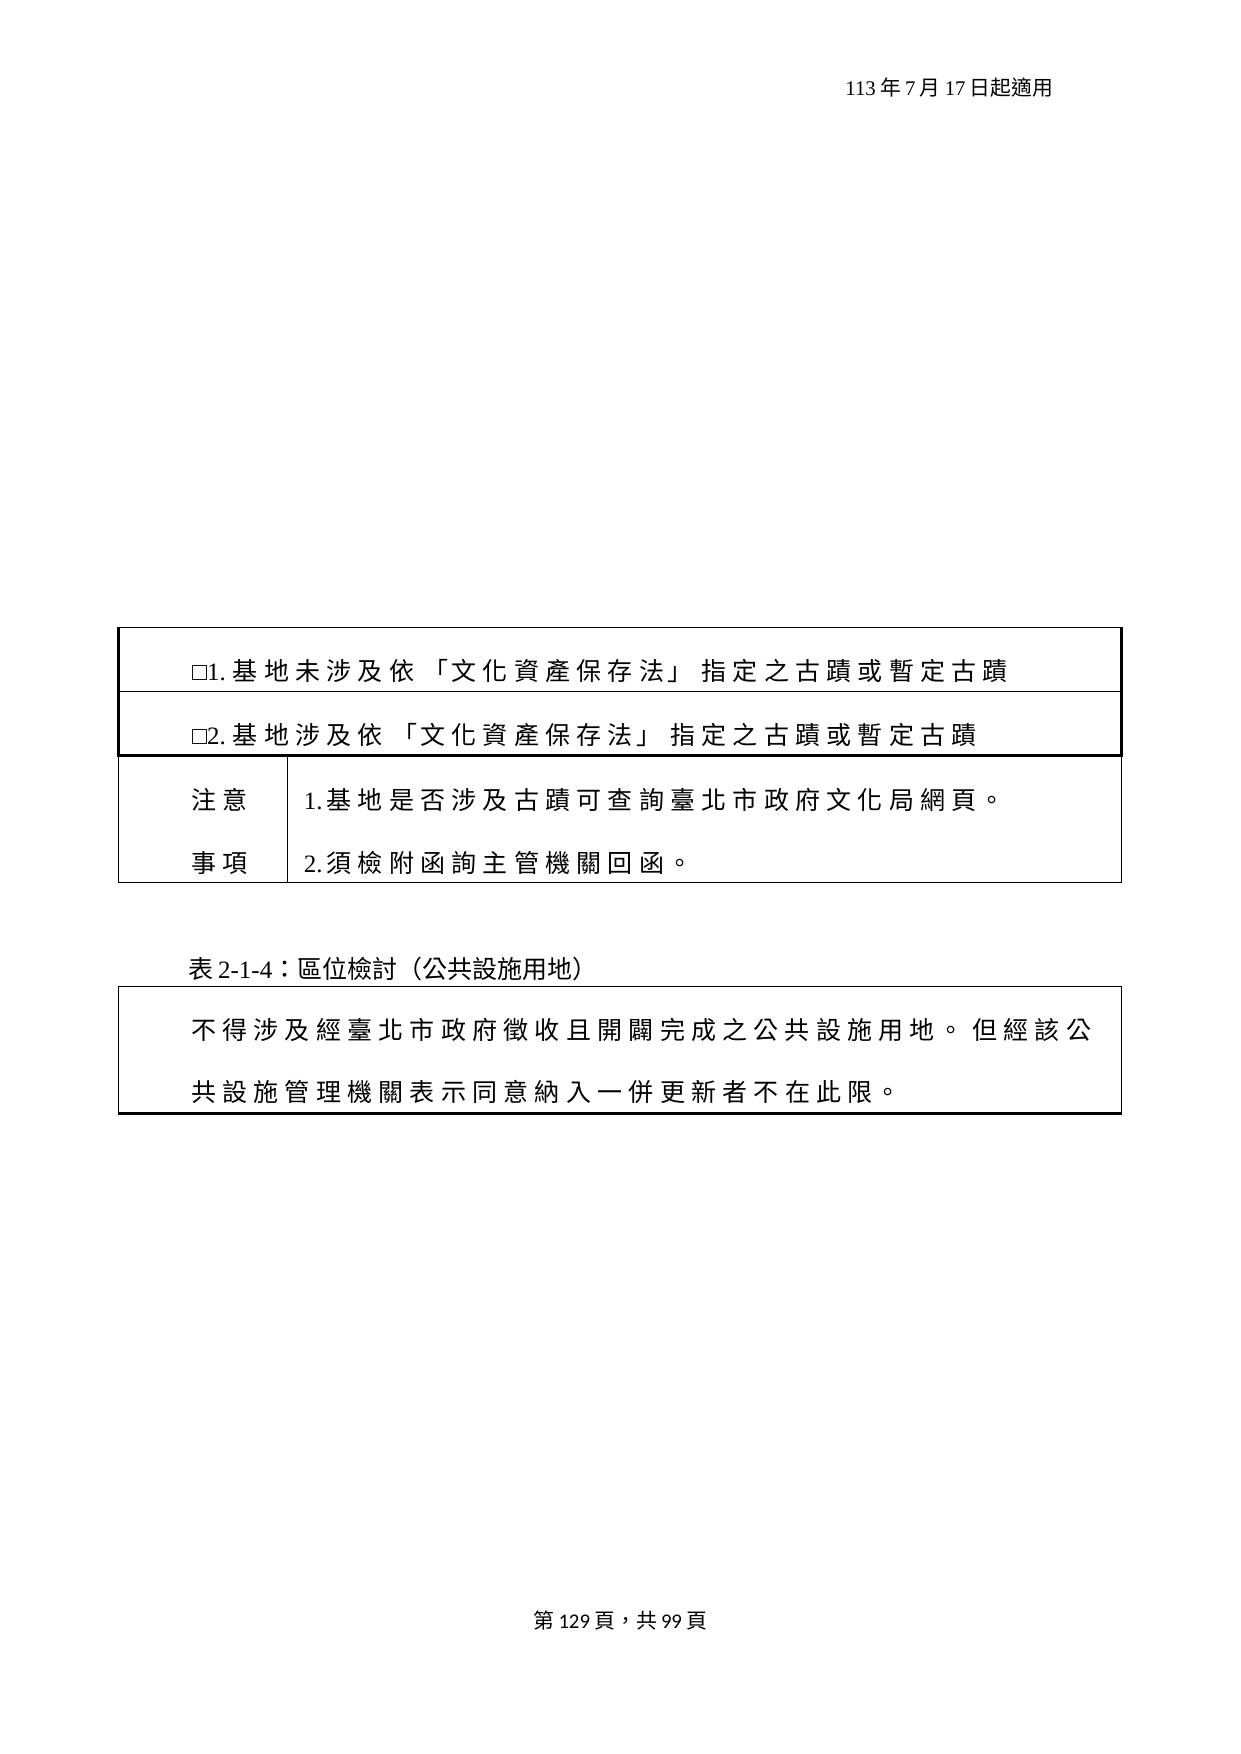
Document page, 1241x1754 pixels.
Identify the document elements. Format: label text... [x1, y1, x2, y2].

text 表2-1-4：區位檢討（公共設施用地） [188, 949, 1052, 986]
table_cell □1.基地未涉及依「文化資產保存法」指定之古蹟或暫定古蹟 [120, 628, 1120, 691]
table_header 不得涉及經臺北市政府徵收且開闢完成之公共設施用地。但經該公共設施管理機關表示同意納入一併更新者不在此限。 [119, 987, 1121, 1112]
table_cell 注意事項 [119, 757, 287, 882]
table_cell □2.基地涉及依「文化資產保存法」指定之古蹟或暫定古蹟 [120, 692, 1120, 754]
table_cell 1.基地是否涉及古蹟可查詢臺北市政府文化局網頁。 2.須檢附函詢主管機關回函。 [288, 757, 1121, 882]
